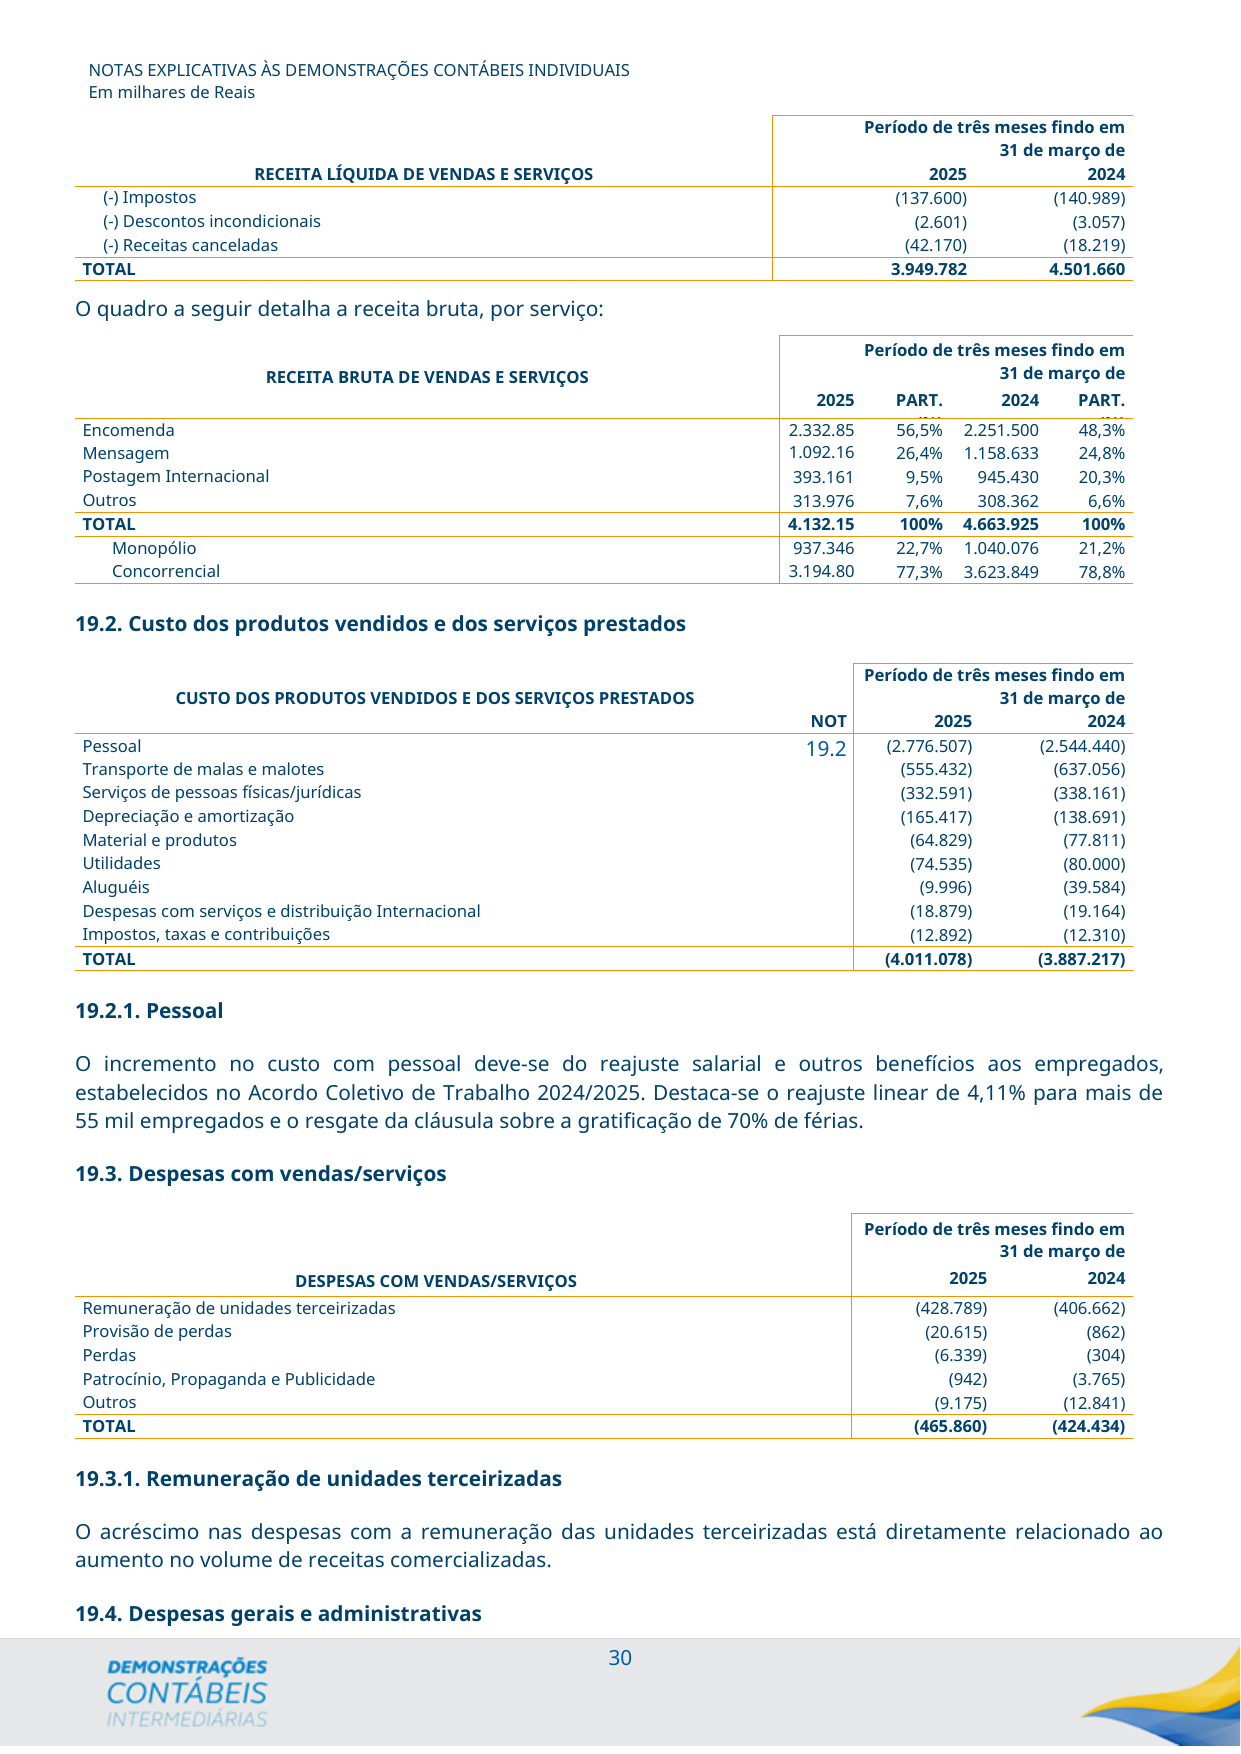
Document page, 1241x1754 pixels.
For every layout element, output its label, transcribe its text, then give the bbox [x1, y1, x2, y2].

table_cell (304) [994, 1343, 1132, 1367]
table_cell Monopólio [75, 537, 779, 559]
table_cell Encomenda [75, 419, 779, 441]
table_cell 56,5% [862, 419, 950, 441]
table_cell 9,5% [862, 465, 950, 488]
table_cell [795, 923, 853, 946]
text O acréscimo nas despesas com a remuneração das unidades terceirizadas está diretamente relacionado ao aumento no volume de receitas comercializadas. [75, 1517, 1165, 1574]
table_cell 2025 [852, 1266, 994, 1290]
table_cell 2024 [979, 710, 1132, 733]
table_cell [795, 947, 853, 970]
table_cell Mensagem [75, 441, 779, 465]
table_cell [795, 852, 853, 875]
table_cell Provisão de perdas [75, 1319, 797, 1343]
table_cell 1.158.633 [950, 441, 1046, 465]
table_cell [795, 781, 853, 804]
table_cell TOTAL [75, 513, 779, 536]
table_cell 3.194.807 [780, 559, 862, 583]
table_header Período de três meses findo em 31 de março de [852, 1214, 1132, 1266]
table_cell [795, 804, 853, 828]
table_cell (555.432) [854, 757, 979, 781]
table_cell (3.057) [974, 209, 1132, 233]
table_cell RECEITA LÍQUIDA DE VENDAS E SERVIÇOS [75, 162, 772, 186]
table_cell TOTAL [75, 947, 795, 970]
table_cell (428.789) [852, 1297, 994, 1319]
table_cell [797, 1415, 851, 1438]
table_cell 2024 [994, 1266, 1132, 1290]
table_cell 4.663.925 [950, 513, 1046, 536]
table_cell (862) [994, 1319, 1132, 1343]
table_cell 100% [1046, 513, 1132, 536]
table_cell [994, 1290, 1132, 1296]
table_cell (942) [852, 1367, 994, 1390]
table_cell [795, 757, 853, 781]
table_cell (80.000) [979, 852, 1132, 875]
table_cell Material e produtos [75, 828, 795, 852]
table_cell Utilidades [75, 852, 795, 875]
table_cell (465.860) [852, 1415, 994, 1438]
table_cell 48,3% [1046, 419, 1132, 441]
table_cell Pessoal [75, 734, 795, 757]
table_cell PART. (%) [862, 388, 950, 417]
table_cell (165.417) [854, 804, 979, 828]
table_cell 22,7% [862, 537, 950, 559]
table_cell [795, 899, 853, 922]
table_cell NOTA [795, 710, 853, 733]
picture [0, 1637, 1241, 1746]
table_cell (12.841) [994, 1390, 1132, 1414]
table_cell (4.011.078) [854, 947, 979, 970]
table_cell 19.2.1 [795, 734, 853, 757]
table_cell Transporte de malas e malotes [75, 757, 795, 781]
table_cell (-) Descontos incondicionais [75, 209, 772, 233]
table_cell (424.434) [994, 1415, 1132, 1438]
table_cell 2.332.851 [780, 419, 862, 441]
text O incremento no custo com pessoal deve-se do reajuste salarial e outros benefícios aos empregados, estabelecidos no Acordo Coletivo de Trabalho 2024/2025. Destaca-se o reajuste linear de 4,11% para mais de 55 mil empregados e o resgate da cláusula sobre a gratificação de 70% de férias. [75, 1049, 1165, 1134]
table_cell (140.989) [974, 187, 1132, 209]
table_cell 78,8% [1046, 559, 1132, 583]
table_cell TOTAL [75, 258, 772, 280]
table_cell 7,6% [862, 488, 950, 512]
table_cell (-) Impostos [75, 187, 772, 209]
table_cell (9.175) [852, 1390, 994, 1414]
table_cell Postagem Internacional [75, 465, 779, 488]
table_cell (12.892) [854, 923, 979, 946]
table_cell Outros [75, 1390, 797, 1414]
table_cell Depreciação e amortização [75, 804, 795, 828]
table_cell [797, 1319, 851, 1343]
table_cell 4.132.153 [780, 513, 862, 536]
table_cell 937.346 [780, 537, 862, 559]
table_header [797, 1213, 851, 1266]
table_cell 308.362 [950, 488, 1046, 512]
subtitle Custo dos produtos vendidos e dos serviços prestados [75, 609, 1165, 637]
table_cell Outros [75, 488, 779, 512]
subtitle Despesas gerais e administrativas [75, 1599, 1165, 1627]
table_cell [797, 1343, 851, 1367]
table_cell Aluguéis [75, 875, 795, 899]
table_cell 393.161 [780, 465, 862, 488]
table_cell 6,6% [1046, 488, 1132, 512]
table_cell (2.544.440) [979, 734, 1132, 757]
table_cell Despesas com serviços e distribuição Internacional [75, 899, 795, 922]
table_cell 3.623.849 [950, 559, 1046, 583]
table_header CUSTO DOS PRODUTOS VENDIDOS E DOS SERVIÇOS PRESTADOS [75, 663, 795, 733]
table_cell 2024 [974, 162, 1132, 186]
table_cell (2.601) [773, 209, 974, 233]
table_cell Impostos, taxas e contribuições [75, 923, 795, 946]
table_cell [797, 1297, 851, 1319]
table_header [75, 1213, 797, 1266]
subtitle Pessoal [75, 996, 1165, 1024]
table_header [75, 115, 772, 162]
table_cell PART. (%) [1046, 388, 1132, 417]
table_cell (9.996) [854, 875, 979, 899]
table_cell (-) Receitas canceladas [75, 233, 772, 257]
table_cell (12.310) [979, 923, 1132, 946]
table_cell (18.219) [974, 233, 1132, 257]
table_cell (406.662) [994, 1297, 1132, 1319]
table_cell 100% [862, 513, 950, 536]
table_cell [797, 1266, 851, 1296]
text O quadro a seguir detalha a receita bruta, por serviço: [75, 294, 1165, 322]
table_cell 3.949.782 [773, 258, 974, 280]
table_cell 2025 [780, 388, 862, 417]
table_cell (332.591) [854, 781, 979, 804]
table_cell DESPESAS COM VENDAS/SERVIÇOS [75, 1266, 797, 1296]
table_header Período de três meses findo em 31 de março de [854, 664, 1132, 710]
table_cell (338.161) [979, 781, 1132, 804]
table_cell (137.600) [773, 187, 974, 209]
table_cell (64.829) [854, 828, 979, 852]
table_cell 4.501.660 [974, 258, 1132, 280]
table_cell (2.776.507) [854, 734, 979, 757]
table_cell Concorrencial [75, 559, 779, 583]
table_cell 313.976 [780, 488, 862, 512]
table_cell [795, 875, 853, 899]
subtitle Remuneração de unidades terceirizadas [75, 1464, 1165, 1492]
table_cell Patrocínio, Propaganda e Publicidade [75, 1367, 797, 1390]
table_cell 2.251.500 [950, 419, 1046, 441]
table_cell (20.615) [852, 1319, 994, 1343]
table_cell 20,3% [1046, 465, 1132, 488]
table_header RECEITA BRUTA DE VENDAS E SERVIÇOS [75, 335, 779, 417]
table_cell (42.170) [773, 233, 974, 257]
table_header Período de três meses findo em 31 de março de [780, 336, 1132, 388]
table_cell (3.887.217) [979, 947, 1132, 970]
table_cell (19.164) [979, 899, 1132, 922]
table_cell 21,2% [1046, 537, 1132, 559]
table_cell 1.040.076 [950, 537, 1046, 559]
table_cell [797, 1390, 851, 1414]
table_cell (138.691) [979, 804, 1132, 828]
table_cell 24,8% [1046, 441, 1132, 465]
subtitle Despesas com vendas/serviços [75, 1159, 1165, 1188]
table_cell 77,3% [862, 559, 950, 583]
table_cell 945.430 [950, 465, 1046, 488]
table_cell [795, 828, 853, 852]
table_cell [852, 1290, 994, 1296]
table_header Período de três meses findo em 31 de março de [773, 116, 1132, 162]
table_cell 1.092.165 [780, 441, 862, 465]
table_cell (74.535) [854, 852, 979, 875]
table_cell Serviços de pessoas físicas/jurídicas [75, 781, 795, 804]
table_cell [797, 1367, 851, 1390]
table_cell 2025 [854, 710, 979, 733]
table_cell (637.056) [979, 757, 1132, 781]
table_cell (39.584) [979, 875, 1132, 899]
table_cell (77.811) [979, 828, 1132, 852]
table_cell (18.879) [854, 899, 979, 922]
table_cell TOTAL [75, 1415, 797, 1438]
table_cell Remuneração de unidades terceirizadas [75, 1297, 797, 1319]
table_header [795, 663, 853, 710]
table_cell (6.339) [852, 1343, 994, 1367]
table_cell 2024 [950, 388, 1046, 417]
table_cell Perdas [75, 1343, 797, 1367]
table_cell 2025 [773, 162, 974, 186]
table_cell (3.765) [994, 1367, 1132, 1390]
table_cell 26,4% [862, 441, 950, 465]
